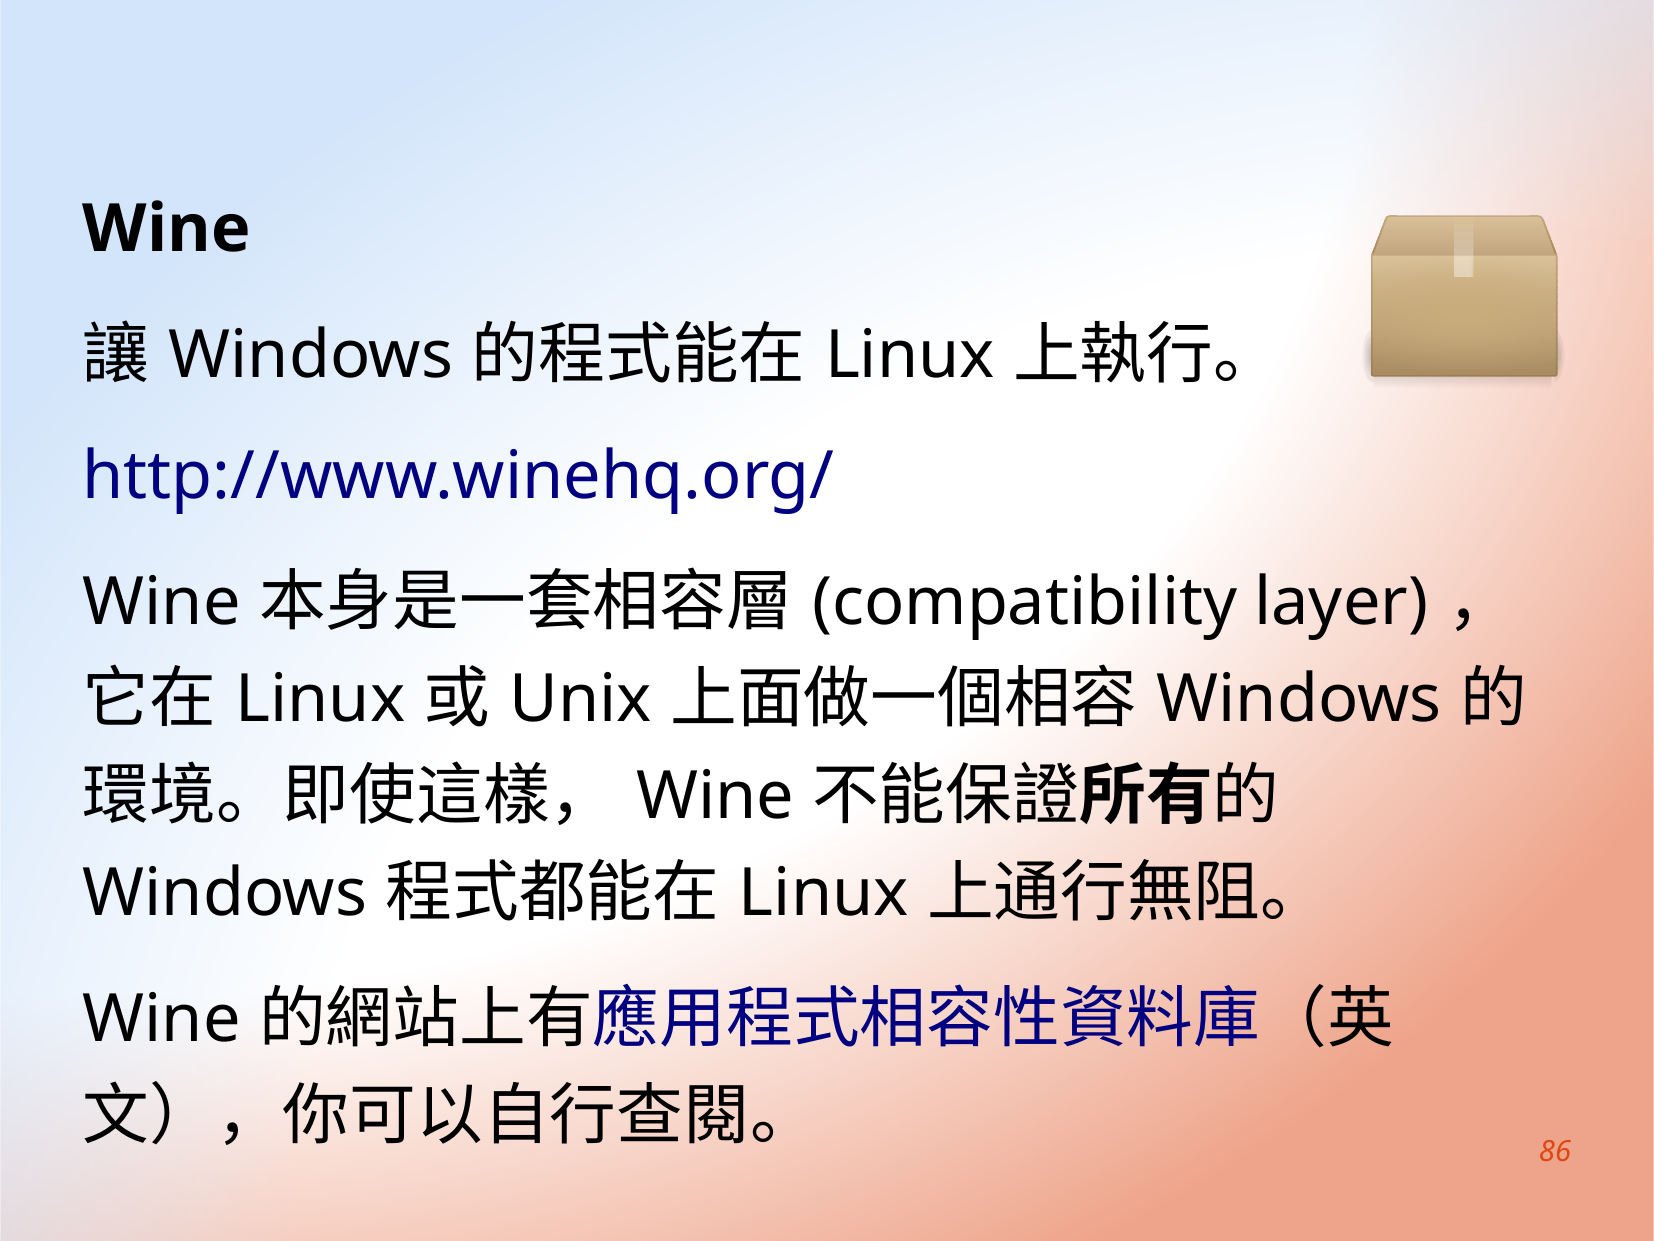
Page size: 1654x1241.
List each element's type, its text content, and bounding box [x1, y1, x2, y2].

picture [0, 0, 1654, 1241]
list Wine 讓Windows的程式能在Linux上執行。 http://www.winehq.org/ Wine本身是一套相容層(compatibility layer)，它在Linux或Unix上面做一個相容Windows的環境。即使這樣，Wine不能保證所有的Windows程式都能在Linux上通行無阻。 Wine的網站上有應用程式相容性資料庫（英文），你可以自行查閱。 [82, 180, 1571, 1201]
